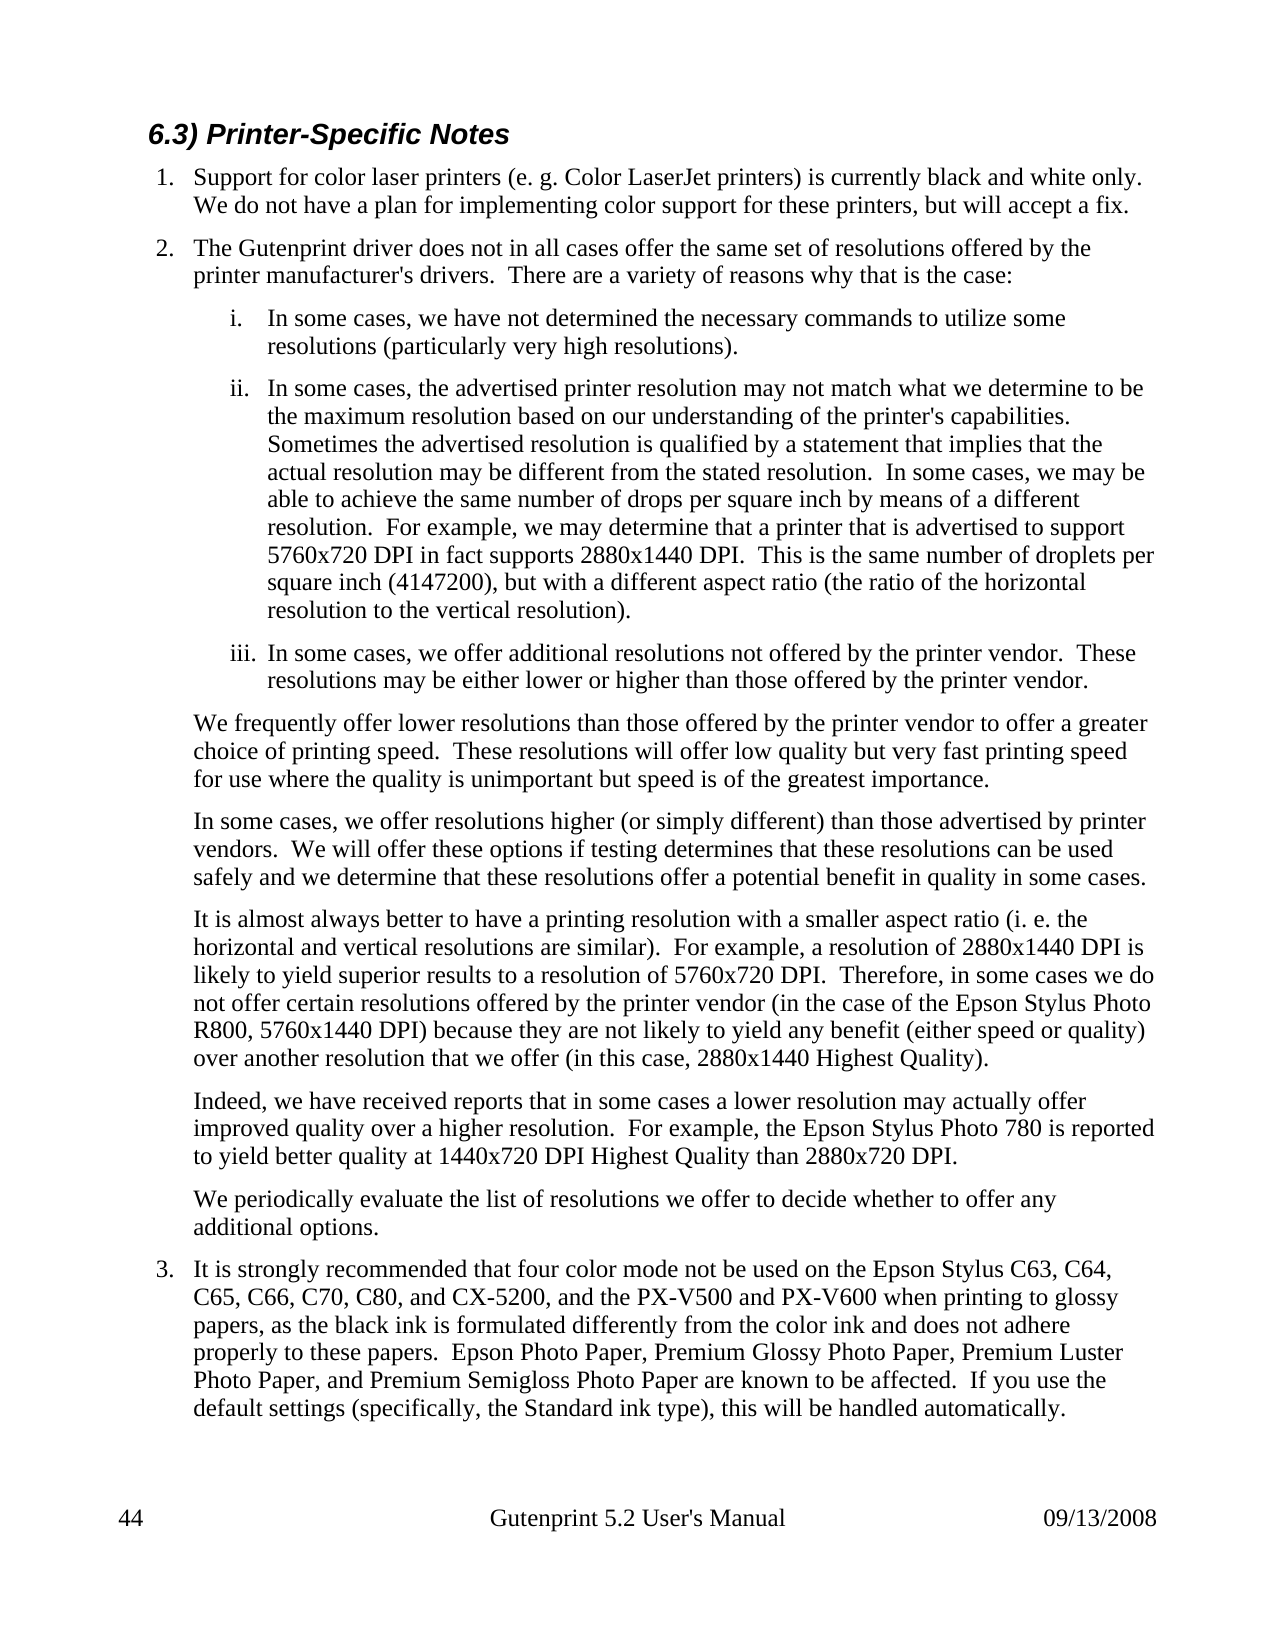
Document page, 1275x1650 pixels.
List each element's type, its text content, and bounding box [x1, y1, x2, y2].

list We periodically evaluate the list of resolutions we offer to decide whether to offer any additional options. [156, 1185, 1157, 1240]
subtitle Printer-Specific Notes [148, 118, 1157, 151]
list The Gutenprint driver does not in all cases offer the same set of resolutions offered by the printer manufacturer's drivers. There are a variety of reasons why that is the case: [156, 234, 1157, 289]
list In some cases, we have not determined the necessary commands to utilize some resolutions (particularly very high resolutions). [229, 304, 1157, 359]
list In some cases, the advertised printer resolution may not match what we determine to be the maximum resolution based on our understanding of the printer's capabilities. Sometimes the advertised resolution is qualified by a statement that implies that the actual resolution may be different from the stated resolution. In some cases, we may be able to achieve the same number of drops per square inch by means of a different resolution. For example, we may determine that a printer that is advertised to support 5760x720 DPI in fact supports 2880x1440 DPI. This is the same number of droplets per square inch (4147200), but with a different aspect ratio (the ratio of the horizontal resolution to the vertical resolution). [229, 374, 1157, 624]
list We frequently offer lower resolutions than those offered by the printer vendor to offer a greater choice of printing speed. These resolutions will offer low quality but very fast printing speed for use where the quality is unimportant but speed is of the greatest importance. [156, 709, 1157, 792]
list Support for color laser printers (e. g. Color LaserJet printers) is currently black and white only. We do not have a plan for implementing color support for these printers, but will accept a fix. [156, 163, 1157, 219]
list Indeed, we have received reports that in some cases a lower resolution may actually offer improved quality over a higher resolution. For example, the Epson Stylus Photo 780 is reported to yield better quality at 1440x720 DPI Highest Quality than 2880x720 DPI. [156, 1087, 1157, 1170]
list In some cases, we offer resolutions higher (or simply different) than those advertised by printer vendors. We will offer these options if testing determines that these resolutions can be used safely and we determine that these resolutions offer a potential benefit in quality in some cases. [156, 807, 1157, 891]
list It is almost always better to have a printing resolution with a smaller aspect ratio (i. e. the horizontal and vertical resolutions are similar). For example, a resolution of 2880x1440 DPI is likely to yield superior results to a resolution of 5760x720 DPI. Therefore, in some cases we do not offer certain resolutions offered by the printer vendor (in the case of the Epson Stylus Photo R800, 5760x1440 DPI) because they are not likely to yield any benefit (either speed or quality) over another resolution that we offer (in this case, 2880x1440 Highest Quality). [156, 906, 1157, 1072]
list In some cases, we offer additional resolutions not offered by the printer vendor. These resolutions may be either lower or higher than those offered by the printer vendor. [229, 639, 1157, 694]
list It is strongly recommended that four color mode not be used on the Epson Stylus C63, C64, C65, C66, C70, C80, and CX-5200, and the PX-V500 and PX-V600 when printing to glossy papers, as the black ink is formulated differently from the color ink and does not adhere properly to these papers. Epson Photo Paper, Premium Glossy Photo Paper, Premium Luster Photo Paper, and Premium Semigloss Photo Paper are known to be affected. If you use the default settings (specifically, the Standard ink type), this will be handled automatically. [156, 1255, 1157, 1422]
